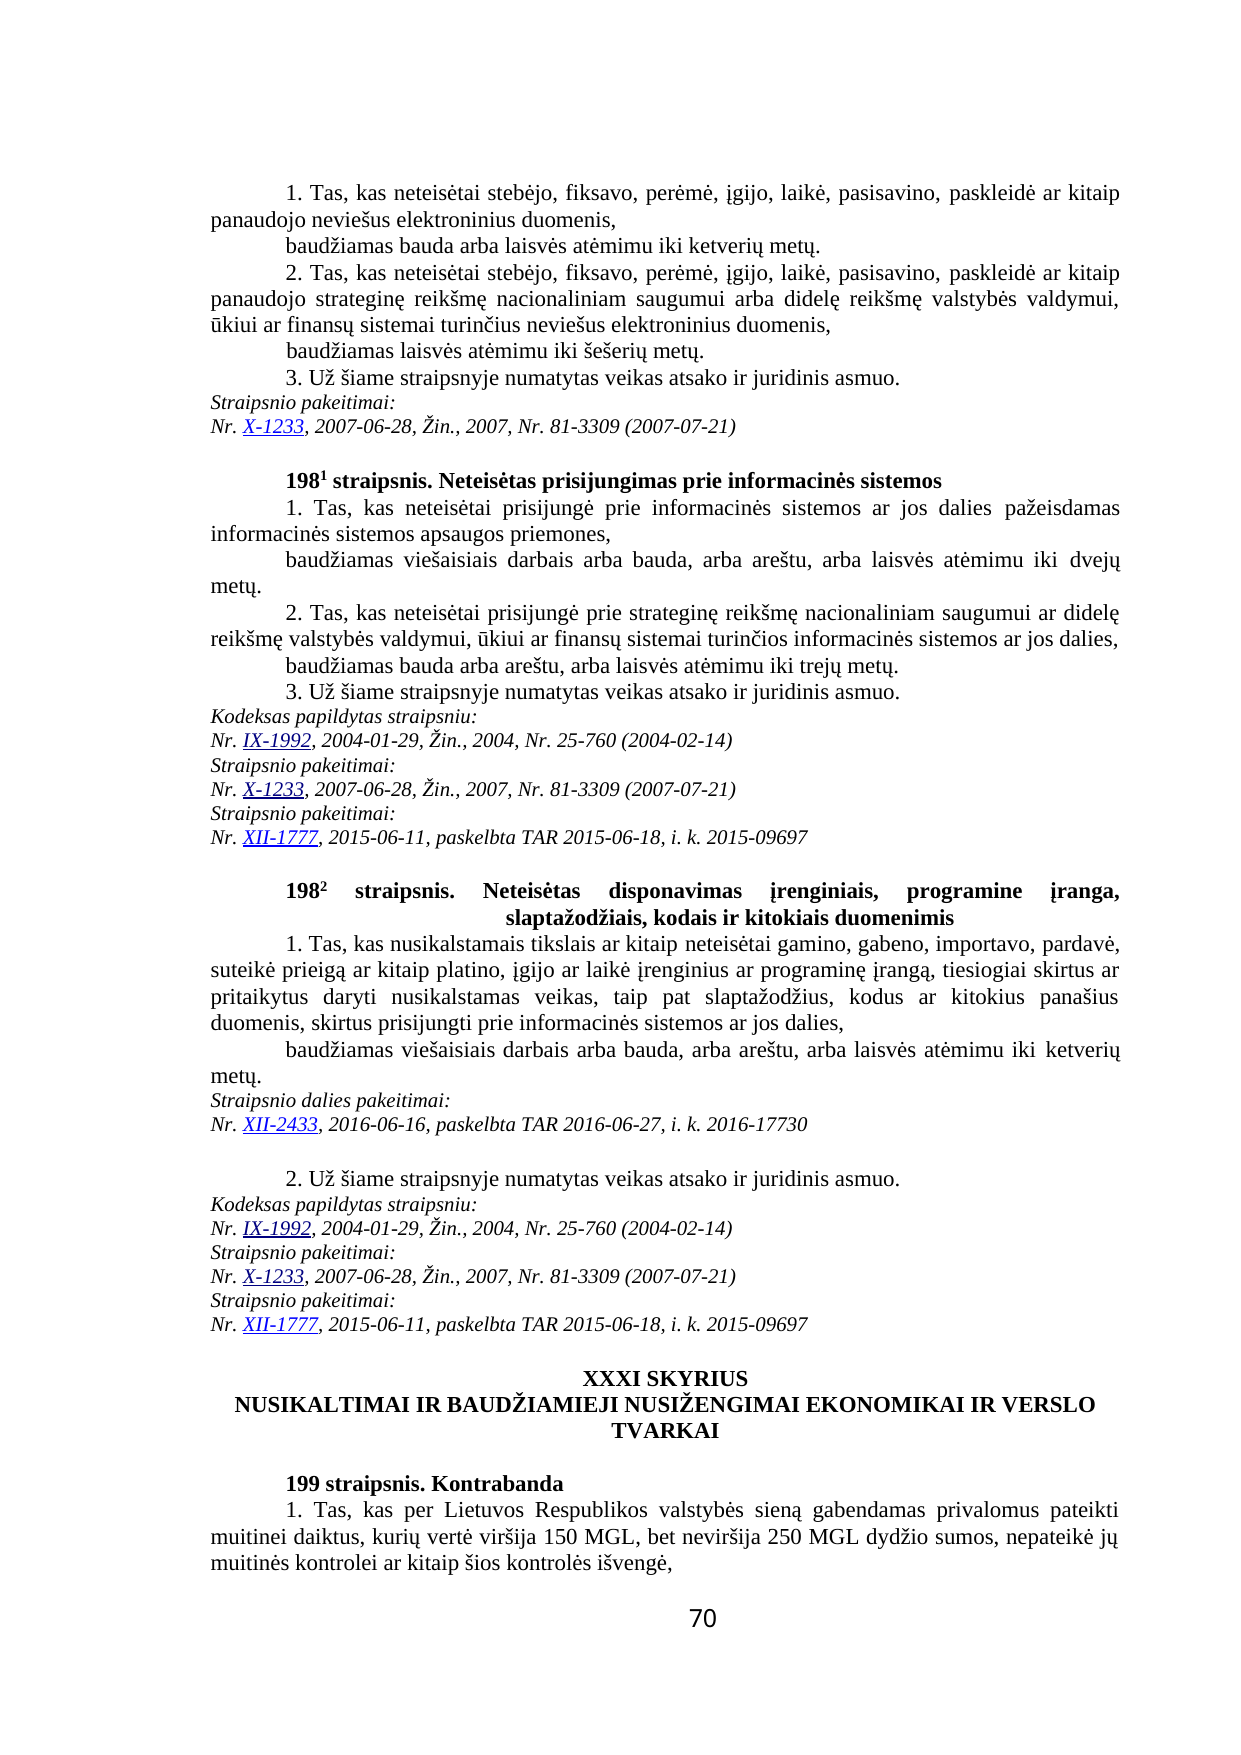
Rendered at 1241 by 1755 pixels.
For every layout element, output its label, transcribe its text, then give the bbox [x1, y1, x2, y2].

text Nr. XII-1777, 2015-06-11, paskelbta TAR 2015-06-18, i. k. 2015-09697 [210, 825, 1120, 849]
text 1. Tas, kas neteisėtai prisijungė prie informacinės sistemos ar jos dalies pažeisdamas informacinės sistemos apsaugos priemones, [210, 493, 1120, 546]
text Straipsnio pakeitimai: [210, 801, 1120, 825]
text 3. Už šiame straipsnyje numatytas veikas atsako ir juridinis asmuo. [210, 678, 1120, 704]
text 1981 straipsnis. Neteisėtas prisijungimas prie informacinės sistemos [210, 467, 1120, 493]
text Nr. X-1233, 2007-06-28, Žin., 2007, Nr. 81-3309 (2007-07-21) [210, 1264, 1120, 1288]
text NUSIKALTIMAI IR BAUDŽIAMIEJI NUSIŽENGIMAI EKONOMIKAI IR VERSLO TVARKAI [210, 1391, 1120, 1444]
text baudžiamas viešaisiais darbais arba bauda, arba areštu, arba laisvės atėmimu iki dvejų metų. [210, 546, 1120, 599]
text 1. Tas, kas per Lietuvos Respublikos valstybės sieną gabendamas privalomus pateikti muitinei daiktus, kurių vertė viršija 150 MGL, bet neviršija 250 MGL dydžio sumos, nepateikė jų muitinės kontrolei ar kitaip šios kontrolės išvengė, [210, 1496, 1120, 1576]
text 3. Už šiame straipsnyje numatytas veikas atsako ir juridinis asmuo. [210, 364, 1120, 390]
text baudžiamas bauda arba areštu, arba laisvės atėmimu iki trejų metų. [210, 652, 1120, 678]
text Nr. IX-1992, 2004-01-29, Žin., 2004, Nr. 25-760 (2004-02-14) [210, 1216, 1120, 1240]
text 1982 straipsnis. Neteisėtas disponavimas įrenginiais, programine įranga, slaptažodžiais, kodais ir kitokiais duomenimis [285, 877, 1120, 930]
text baudžiamas bauda arba laisvės atėmimu iki ketverių metų. [210, 232, 1120, 258]
text 1. Tas, kas nusikalstamais tikslais ar kitaip neteisėtai gamino, gabeno, importavo, pardavė, suteikė prieigą ar kitaip platino, įgijo ar laikė įrenginius ar programinę įrangą, tiesiogiai skirtus ar pritaikytus daryti nusikalstamas veikas, taip pat slaptažodžius, kodus ar kitokius panašius duomenis, skirtus prisijungti prie informacinės sistemos ar jos dalies, [210, 930, 1120, 1036]
text 2. Tas, kas neteisėtai prisijungė prie strateginę reikšmę nacionaliniam saugumui ar didelę reikšmę valstybės valdymui, ūkiui ar finansų sistemai turinčios informacinės sistemos ar jos dalies, [210, 599, 1120, 652]
text Nr. XII-1777, 2015-06-11, paskelbta TAR 2015-06-18, i. k. 2015-09697 [210, 1312, 1120, 1336]
text Nr. X-1233, 2007-06-28, Žin., 2007, Nr. 81-3309 (2007-07-21) [210, 414, 1120, 438]
text 2. Už šiame straipsnyje numatytas veikas atsako ir juridinis asmuo. [210, 1165, 1120, 1192]
text Kodeksas papildytas straipsniu: [210, 704, 1120, 728]
text 2. Tas, kas neteisėtai stebėjo, fiksavo, perėmė, įgijo, laikė, pasisavino, paskleidė ar kitaip panaudojo strateginę reikšmę nacionaliniam saugumui arba didelę reikšmę valstybės valdymui, ūkiui ar finansų sistemai turinčius neviešus elektroninius duomenis, [210, 258, 1120, 338]
text Nr. XII-2433, 2016-06-16, paskelbta TAR 2016-06-27, i. k. 2016-17730 [210, 1112, 1120, 1136]
text baudžiamas laisvės atėmimu iki šešerių metų. [210, 338, 1106, 364]
text Nr. IX-1992, 2004-01-29, Žin., 2004, Nr. 25-760 (2004-02-14) [210, 728, 1120, 752]
text XXXI SKYRIUS [210, 1365, 1120, 1391]
text Straipsnio dalies pakeitimai: [210, 1088, 1120, 1112]
text Kodeksas papildytas straipsniu: [210, 1192, 1120, 1216]
text baudžiamas viešaisiais darbais arba bauda, arba areštu, arba laisvės atėmimu iki ketverių metų. [210, 1036, 1120, 1088]
text Straipsnio pakeitimai: [210, 1288, 1120, 1312]
text Straipsnio pakeitimai: [210, 752, 1120, 777]
text 199 straipsnis. Kontrabanda [210, 1470, 1120, 1496]
text Straipsnio pakeitimai: [210, 390, 1120, 414]
text Nr. X-1233, 2007-06-28, Žin., 2007, Nr. 81-3309 (2007-07-21) [210, 777, 1120, 801]
text 1. Tas, kas neteisėtai stebėjo, fiksavo, perėmė, įgijo, laikė, pasisavino, paskleidė ar kitaip panaudojo neviešus elektroninius duomenis, [210, 179, 1120, 232]
text Straipsnio pakeitimai: [210, 1240, 1120, 1264]
